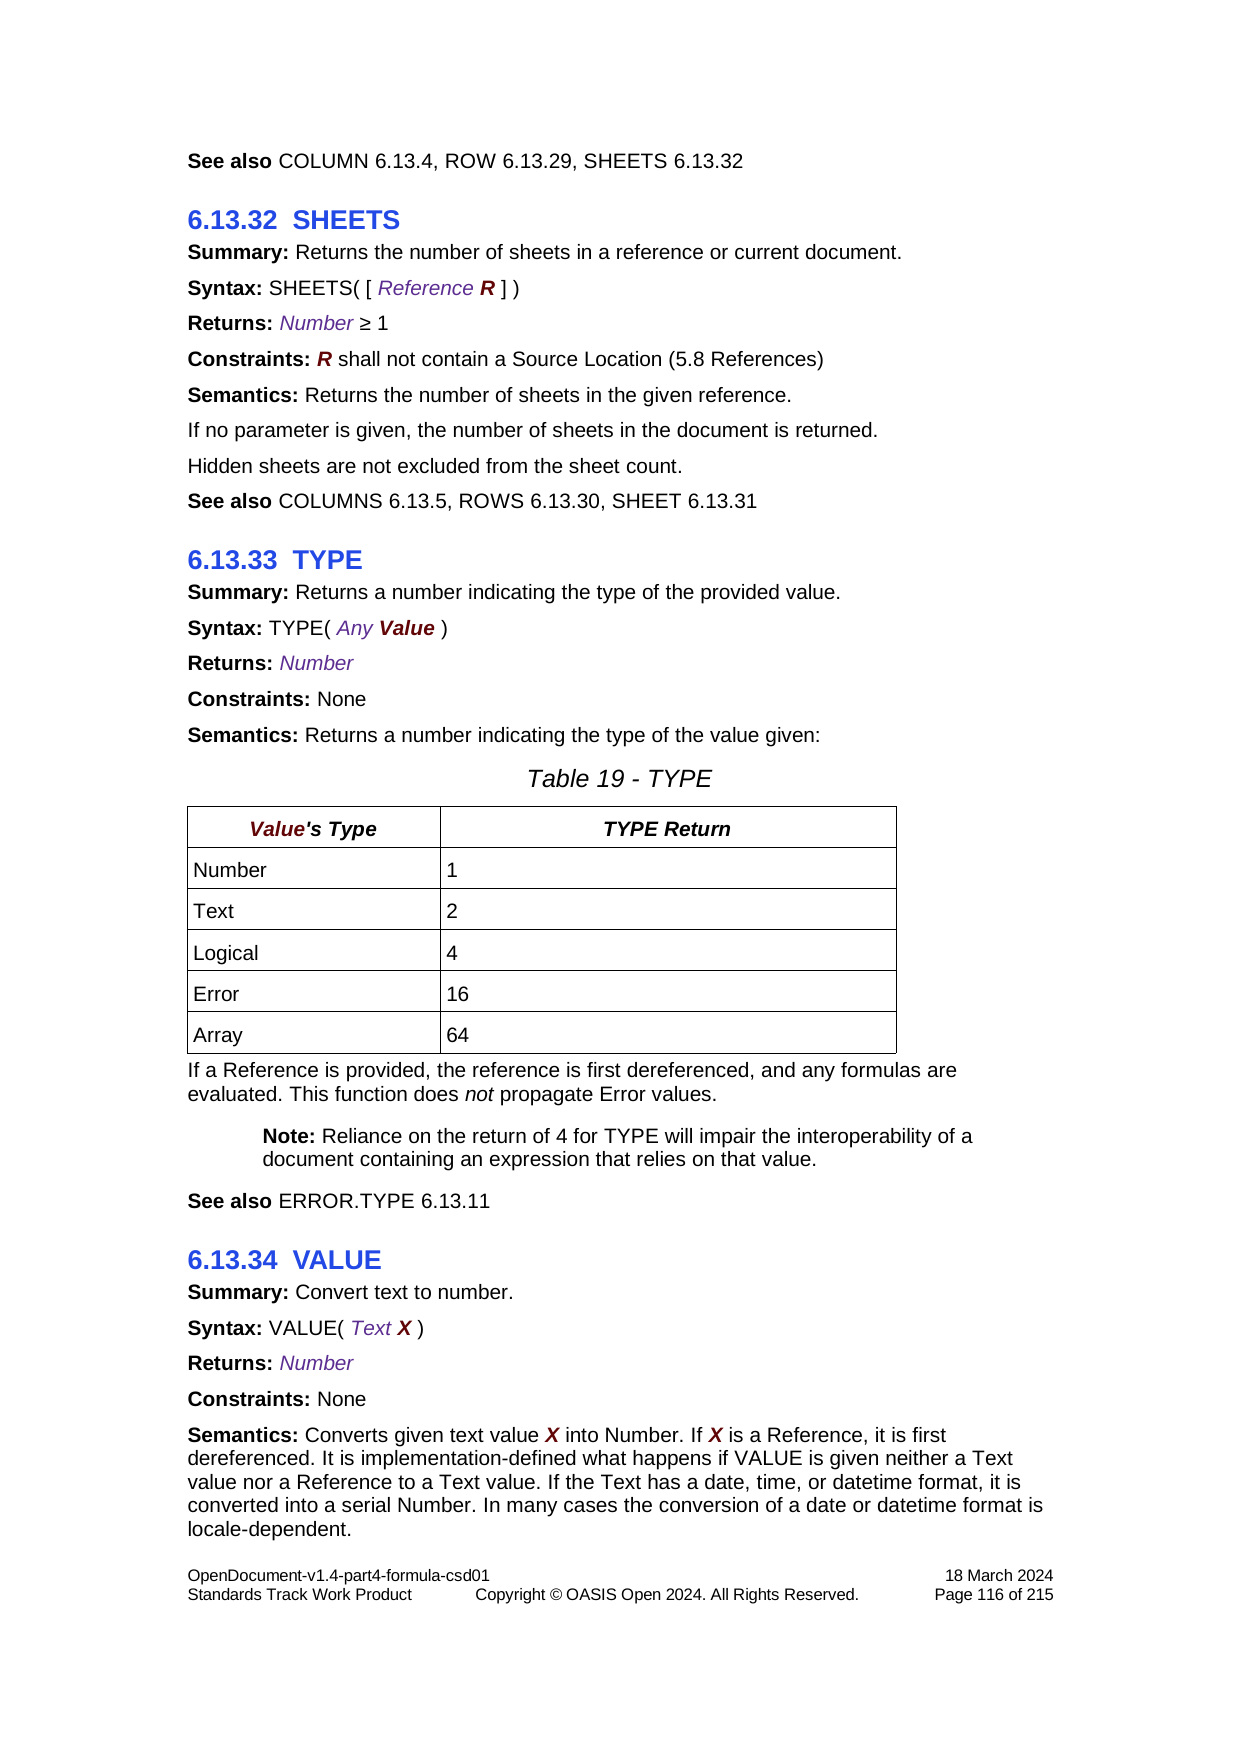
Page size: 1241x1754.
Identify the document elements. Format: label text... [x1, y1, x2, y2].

text Hidden sheets are not excluded from the sheet count. [187, 454, 1053, 478]
text Syntax: VALUE( Text X ) [187, 1316, 1053, 1340]
table_cell Number [188, 848, 440, 888]
text See also COLUMNS 6.13.5, ROWS 6.13.30, SHEET 6.13.31 [187, 490, 1053, 513]
subtitle SHEETS [187, 204, 1053, 234]
table_cell Array [188, 1012, 440, 1053]
text Constraints: None [187, 1387, 1053, 1411]
text Semantics: Returns a number indicating the type of the value given: [187, 723, 1053, 747]
subtitle VALUE [187, 1244, 1053, 1274]
text See also ERROR.TYPE 6.13.11 [187, 1190, 1053, 1213]
text Syntax: SHEETS( [ Reference R ] ) [187, 276, 1053, 300]
text Summary: Convert text to number. [187, 1281, 1053, 1304]
table_cell Text [188, 889, 440, 929]
text Syntax: TYPE( Any Value ) [187, 616, 1053, 640]
text Summary: Returns a number indicating the type of the provided value. [187, 581, 1053, 604]
table_header Value's Type [188, 807, 440, 847]
text Note: Reliance on the return of 4 for TYPE will impair the interoperability of a document containing an expression that relies on that value. [262, 1124, 978, 1171]
table_cell 1 [441, 848, 896, 888]
text See also COLUMN 6.13.4, ROW 6.13.29, SHEETS 6.13.32 [187, 150, 1053, 173]
table_header TYPE Return [441, 807, 896, 847]
table_cell 64 [441, 1012, 896, 1053]
table_cell 16 [441, 971, 896, 1011]
text Returns: Number ≥ 1 [187, 312, 1053, 335]
text Table 19 - TYPE [187, 765, 1053, 793]
text If no parameter is given, the number of sheets in the document is returned. [187, 419, 1053, 442]
table_cell Error [188, 971, 440, 1011]
table_cell Logical [188, 930, 440, 970]
table_cell 4 [441, 930, 896, 970]
text Semantics: Converts given text value X into Number. If X is a Reference, it is first dereferenced. It is implementation-defined what happens if VALUE is given neither a Text value nor a Reference to a Text value. If the Text has a date, time, or datetime format, it is converted into a serial Number. In many cases the conversion of a date or datetime format is locale-dependent. [187, 1423, 1053, 1541]
text If a Reference is provided, the reference is first dereferenced, and any formulas are evaluated. This function does not propagate Error values. [187, 1059, 1053, 1106]
text Constraints: None [187, 687, 1053, 711]
text Summary: Returns the number of sheets in a reference or current document. [187, 241, 1053, 264]
subtitle TYPE [187, 544, 1053, 574]
text Returns: Number [187, 652, 1053, 675]
text Semantics: Returns the number of sheets in the given reference. [187, 383, 1053, 407]
table_cell 2 [441, 889, 896, 929]
text Returns: Number [187, 1352, 1053, 1375]
text Constraints: R shall not contain a Source Location (5.8 References) [187, 347, 1053, 371]
